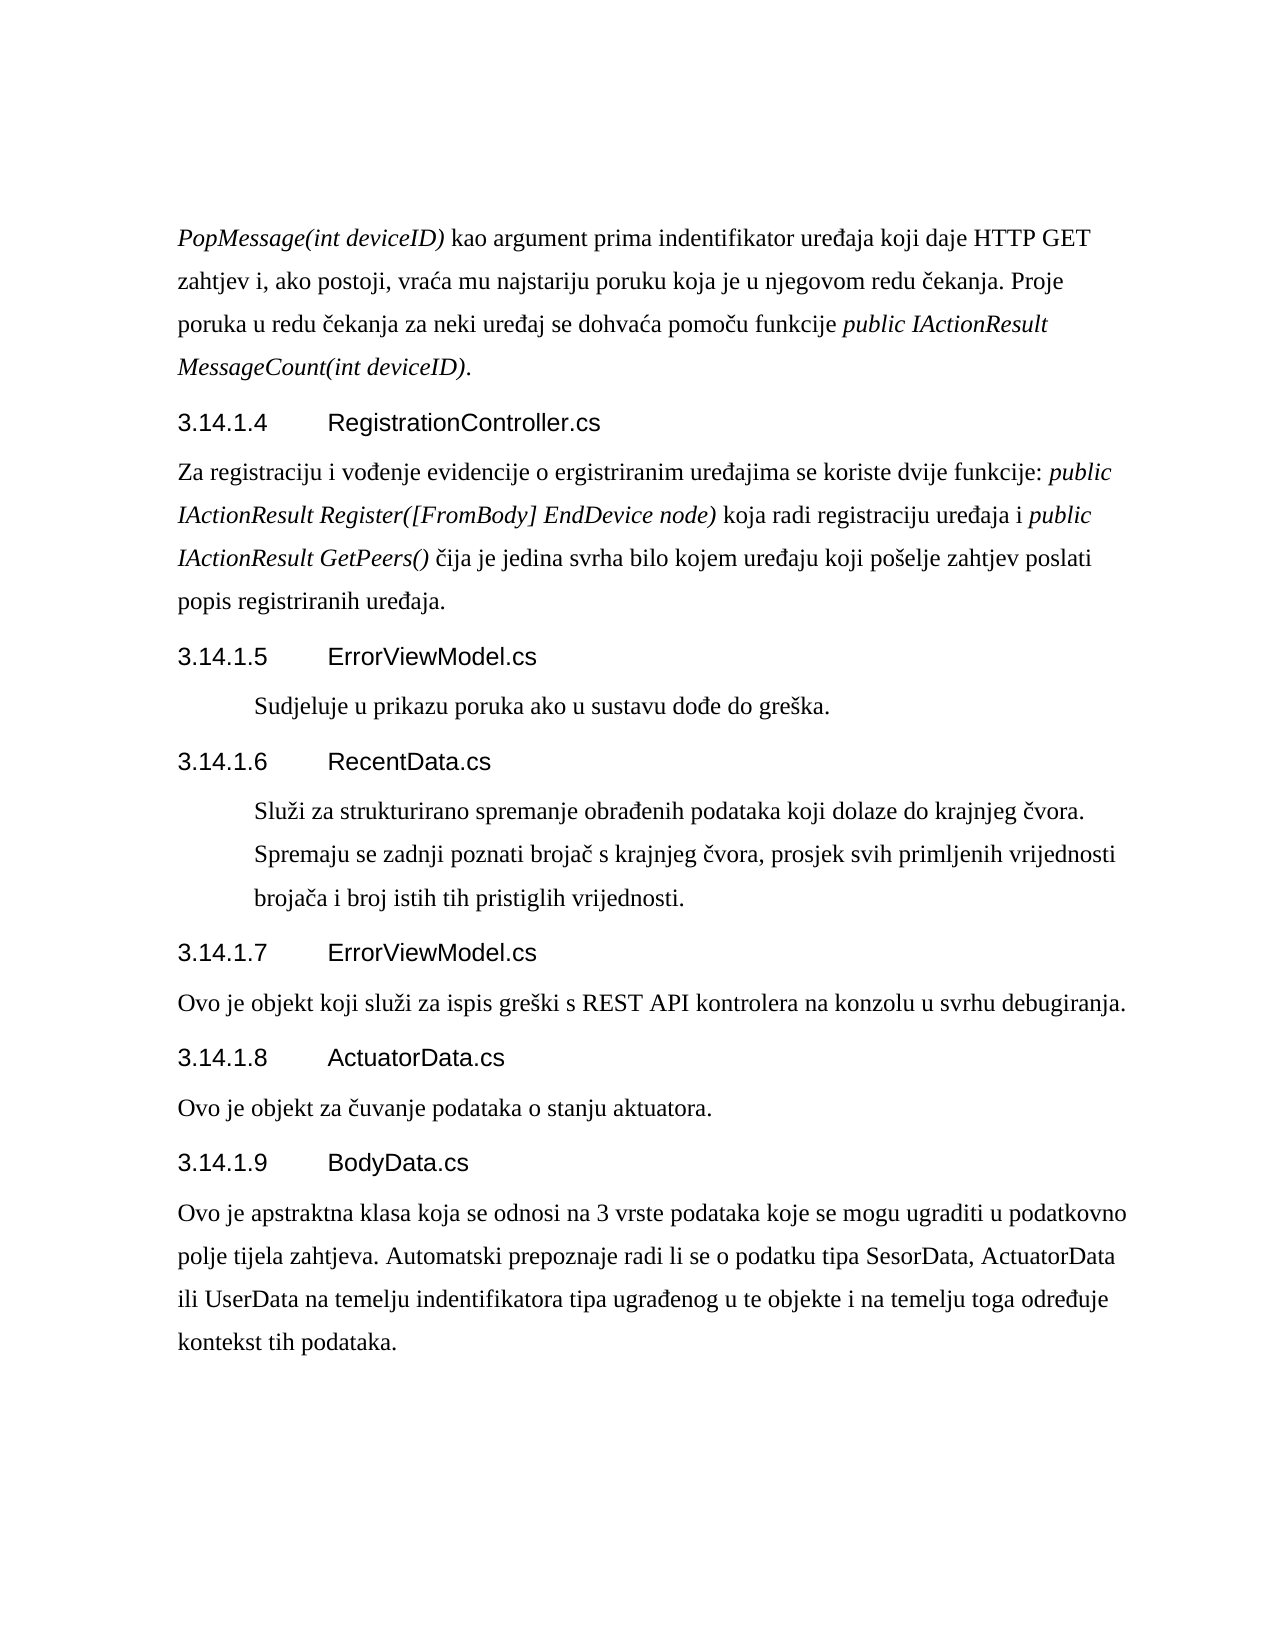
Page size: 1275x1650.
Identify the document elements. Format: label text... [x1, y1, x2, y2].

subtitle ErrorViewModel.cs [177, 642, 1127, 671]
subtitle ErrorViewModel.cs [177, 938, 1127, 967]
subtitle RegistrationController.cs [177, 408, 1127, 436]
subtitle ActuatorData.cs [177, 1043, 1127, 1072]
text Ovo je objekt koji služi za ispis greški s REST API kontrolera na konzolu u svrhu debugiranja. [177, 988, 1127, 1016]
subtitle BodyData.cs [177, 1148, 1127, 1177]
text PopMessage(int deviceID) kao argument prima indentifikator uređaja koji daje HTTP GET zahtjev i, ako postoji, vraća mu najstariju poruku koja je u njegovom redu čekanja. Proje poruka u redu čekanja za neki uređaj se dohvaća pomoču funkcije public IActionResult MessageCount(int deviceID). [177, 223, 1127, 381]
text Sudjeluje u prikazu poruka ako u sustavu dođe do greška. [254, 691, 1127, 720]
text Služi za strukturirano spremanje obrađenih podataka koji dolaze do krajnjeg čvora. Spremaju se zadnji poznati brojač s krajnjeg čvora, prosjek svih primljenih vrijednosti brojača i broj istih tih pristiglih vrijednosti. [254, 796, 1127, 911]
text Ovo je objekt za čuvanje podataka o stanju aktuatora. [177, 1093, 1127, 1121]
text Ovo je apstraktna klasa koja se odnosi na 3 vrste podataka koje se mogu ugraditi u podatkovno polje tijela zahtjeva. Automatski prepoznaje radi li se o podatku tipa SesorData, ActuatorData ili UserData na temelju indentifikatora tipa ugrađenog u te objekte i na temelju toga određuje kontekst tih podataka. [177, 1198, 1127, 1356]
subtitle RecentData.cs [177, 747, 1127, 776]
text Za registraciju i vođenje evidencije o ergistriranim uređajima se koriste dvije funkcije: public IActionResult Register([FromBody] EndDevice node) koja radi registraciju uređaja i public IActionResult GetPeers() čija je jedina svrha bilo kojem uređaju koji pošelje zahtjev poslati popis registriranih uređaja. [177, 457, 1127, 615]
